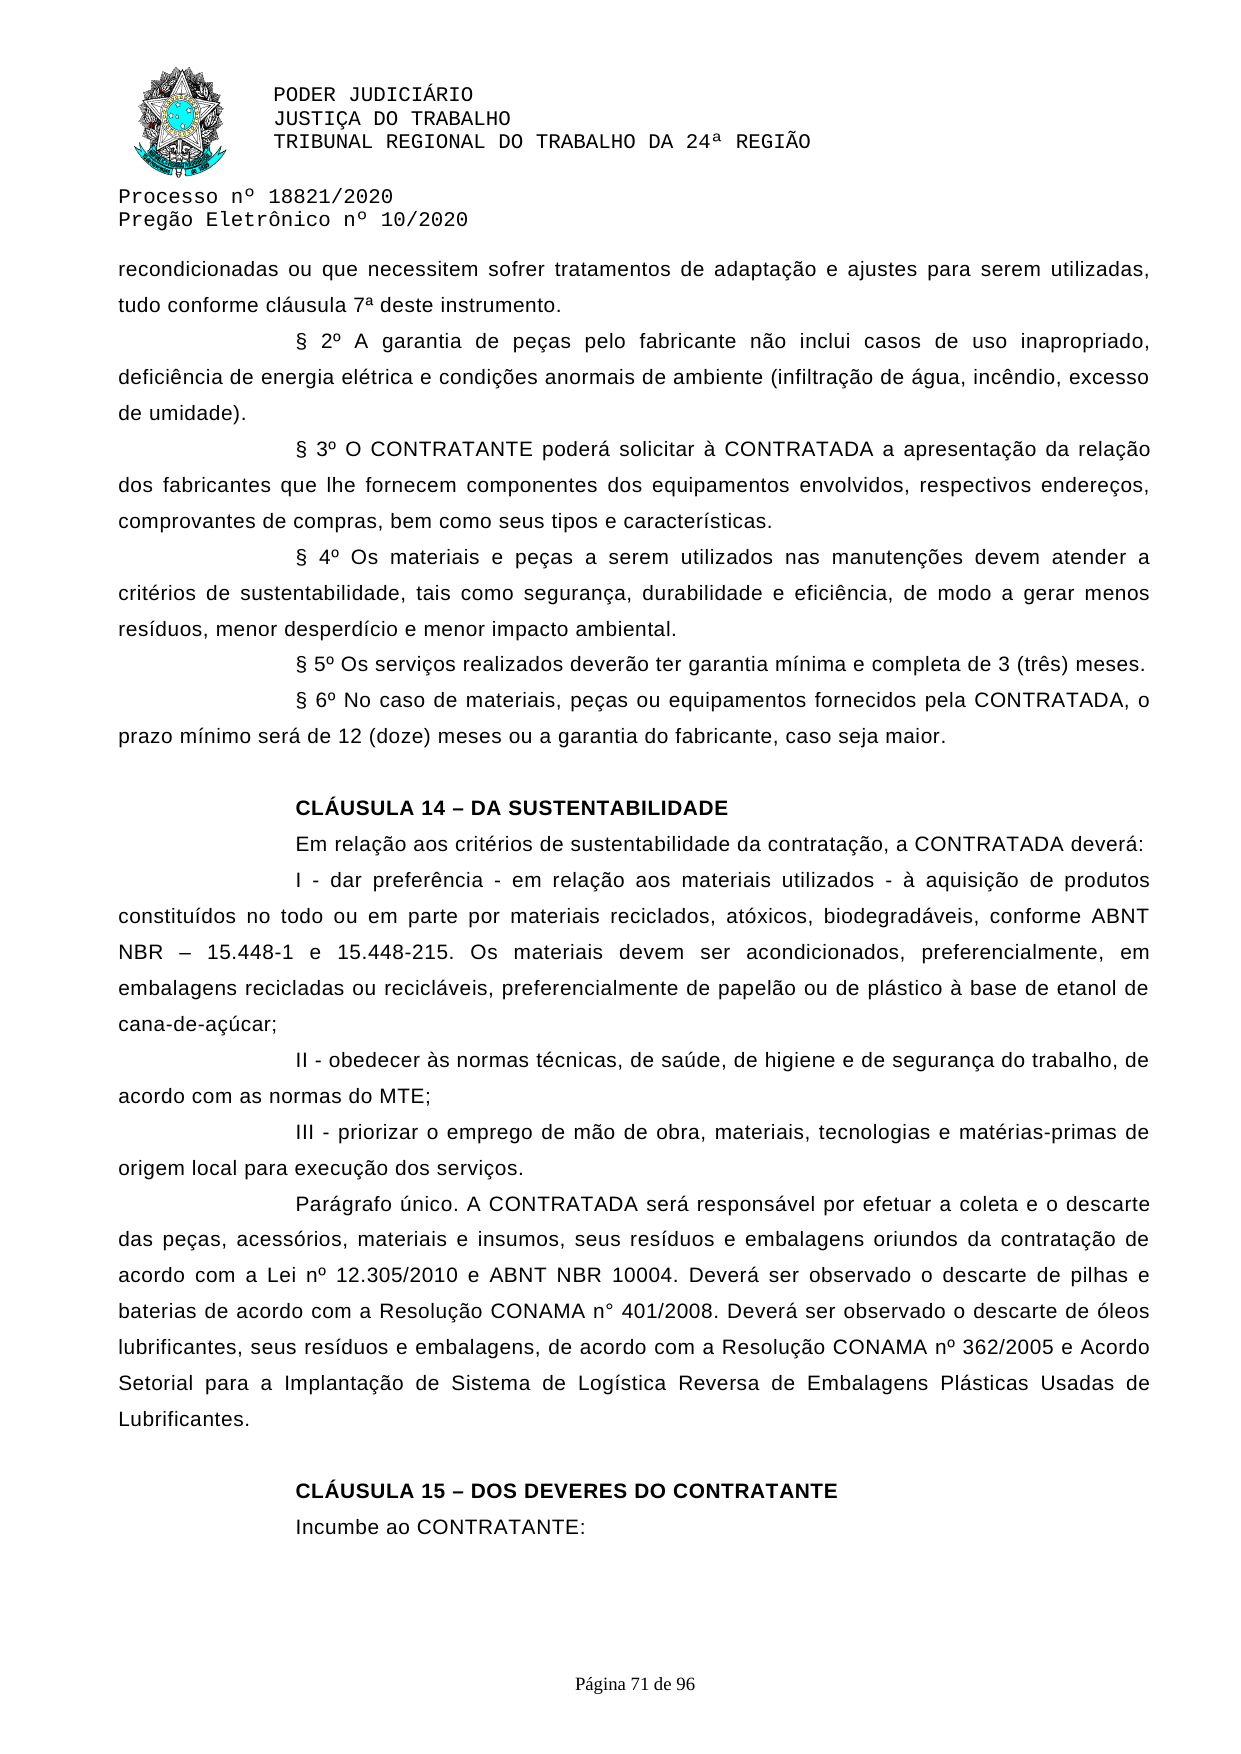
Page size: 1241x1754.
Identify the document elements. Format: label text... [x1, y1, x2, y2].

text I - dar preferência - em relação aos materiais utilizados - à aquisição de produtos constituídos no todo ou em parte por materiais reciclados, atóxicos, biodegradáveis, conforme ABNT NBR – 15.448-1 e 15.448-215. Os materiais devem ser acondicionados, preferencialmente, em embalagens recicladas ou recicláveis, preferencialmente de papelão ou de plástico à base de etanol de cana-de-açúcar; [118, 868, 1152, 1036]
text § 6º No caso de materiais, peças ou equipamentos fornecidos pela CONTRATADA, o prazo mínimo será de 12 (doze) meses ou a garantia do fabricante, caso seja maior. [118, 688, 1152, 748]
text § 4º Os materiais e peças a serem utilizados nas manutenções devem atender a critérios de sustentabilidade, tais como segurança, durabilidade e eficiência, de modo a gerar menos resíduos, menor desperdício e menor impacto ambiental. [118, 544, 1152, 640]
text CLÁUSULA 15 – DOS DEVERES DO CONTRATANTE [118, 1479, 1152, 1503]
text Em relação aos critérios de sustentabilidade da contratação, a CONTRATADA deverá: [118, 832, 1152, 856]
text Incumbe ao CONTRATANTE: [118, 1515, 1152, 1539]
text § 2º A garantia de peças pelo fabricante não inclui casos de uso inapropriado, deficiência de energia elétrica e condições anormais de ambiente (infiltração de água, incêndio, excesso de umidade). [118, 329, 1152, 425]
text Parágrafo único. A CONTRATADA será responsável por efetuar a coleta e o descarte das peças, acessórios, materiais e insumos, seus resíduos e embalagens oriundos da contratação de acordo com a Lei nº 12.305/2010 e ABNT NBR 10004. Deverá ser observado o descarte de pilhas e baterias de acordo com a Resolução CONAMA n° 401/2008. Deverá ser observado o descarte de óleos lubrificantes, seus resíduos e embalagens, de acordo com a Resolução CONAMA nº 362/2005 e Acordo Setorial para a Implantação de Sistema de Logística Reversa de Embalagens Plásticas Usadas de Lubrificantes. [118, 1191, 1152, 1431]
text II - obedecer às normas técnicas, de saúde, de higiene e de segurança do trabalho, de acordo com as normas do MTE; [118, 1048, 1152, 1107]
picture [133, 66, 228, 178]
text § 5º Os serviços realizados deverão ter garantia mínima e completa de 3 (três) meses. [118, 652, 1152, 676]
text CLÁUSULA 14 – DA SUSTENTABILIDADE [118, 796, 1152, 820]
text § 3º O CONTRATANTE poderá solicitar à CONTRATADA a apresentação da relação dos fabricantes que lhe fornecem componentes dos equipamentos envolvidos, respectivos endereços, comprovantes de compras, bem como seus tipos e características. [118, 437, 1152, 532]
text recondicionadas ou que necessitem sofrer tratamentos de adaptação e ajustes para serem utilizadas, tudo conforme cláusula 7ª deste instrumento. [118, 257, 1152, 317]
text III - priorizar o emprego de mão de obra, materiais, tecnologias e matérias-primas de origem local para execução dos serviços. [118, 1119, 1152, 1179]
